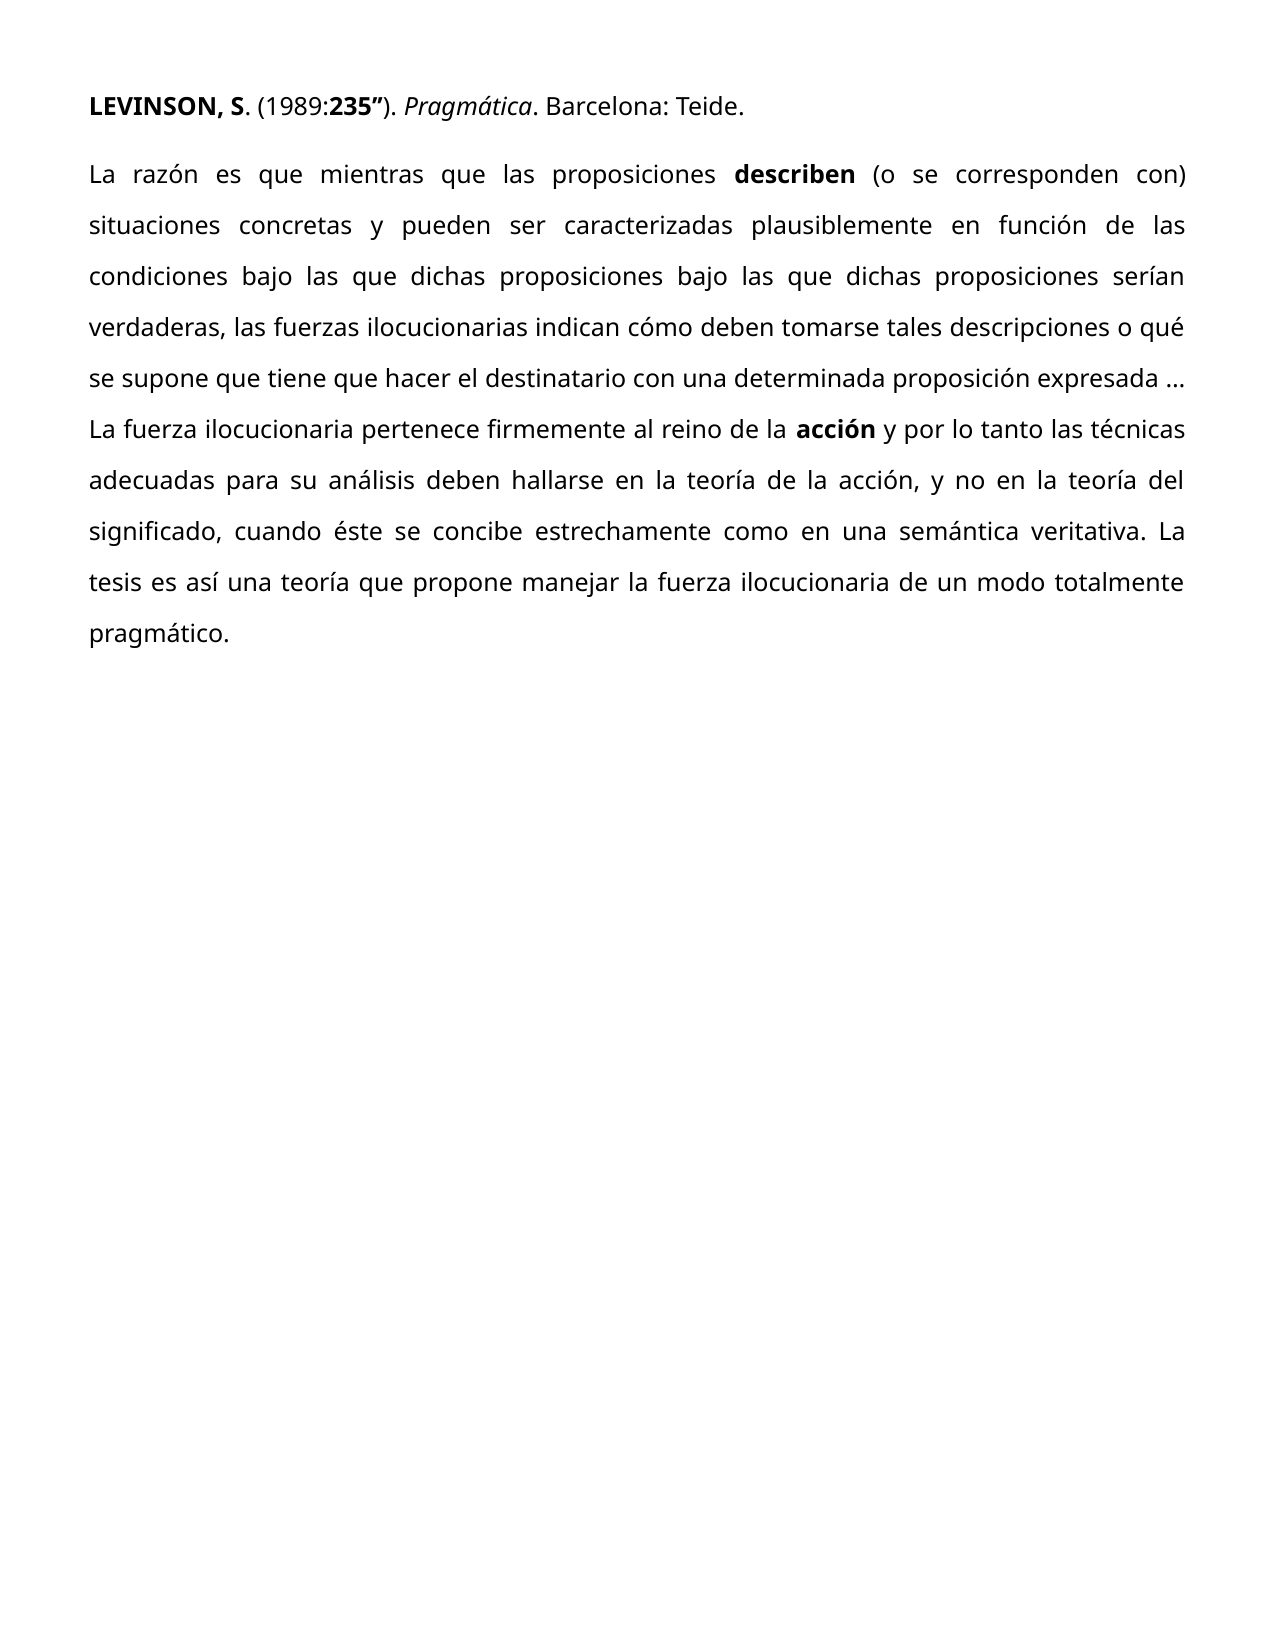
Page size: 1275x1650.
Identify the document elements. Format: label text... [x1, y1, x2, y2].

text LEVINSON, S. (1989:235’’). Pragmática. Barcelona: Teide. [88, 88, 1186, 123]
text La razón es que mientras que las proposiciones describen (o se corresponden con) situaciones concretas y pueden ser caracterizadas plausiblemente en función de las condiciones bajo las que dichas proposiciones bajo las que dichas proposiciones serían verdaderas, las fuerzas ilocucionarias indican cómo deben tomarse tales descripciones o qué se supone que tiene que hacer el destinatario con una determinada proposición expresada … La fuerza ilocucionaria pertenece firmemente al reino de la acción y por lo tanto las técnicas adecuadas para su análisis deben hallarse en la teoría de la acción, y no en la teoría del significado, cuando éste se concibe estrechamente como en una semántica veritativa. La tesis es así una teoría que propone manejar la fuerza ilocucionaria de un modo totalmente pragmático. [88, 157, 1186, 650]
